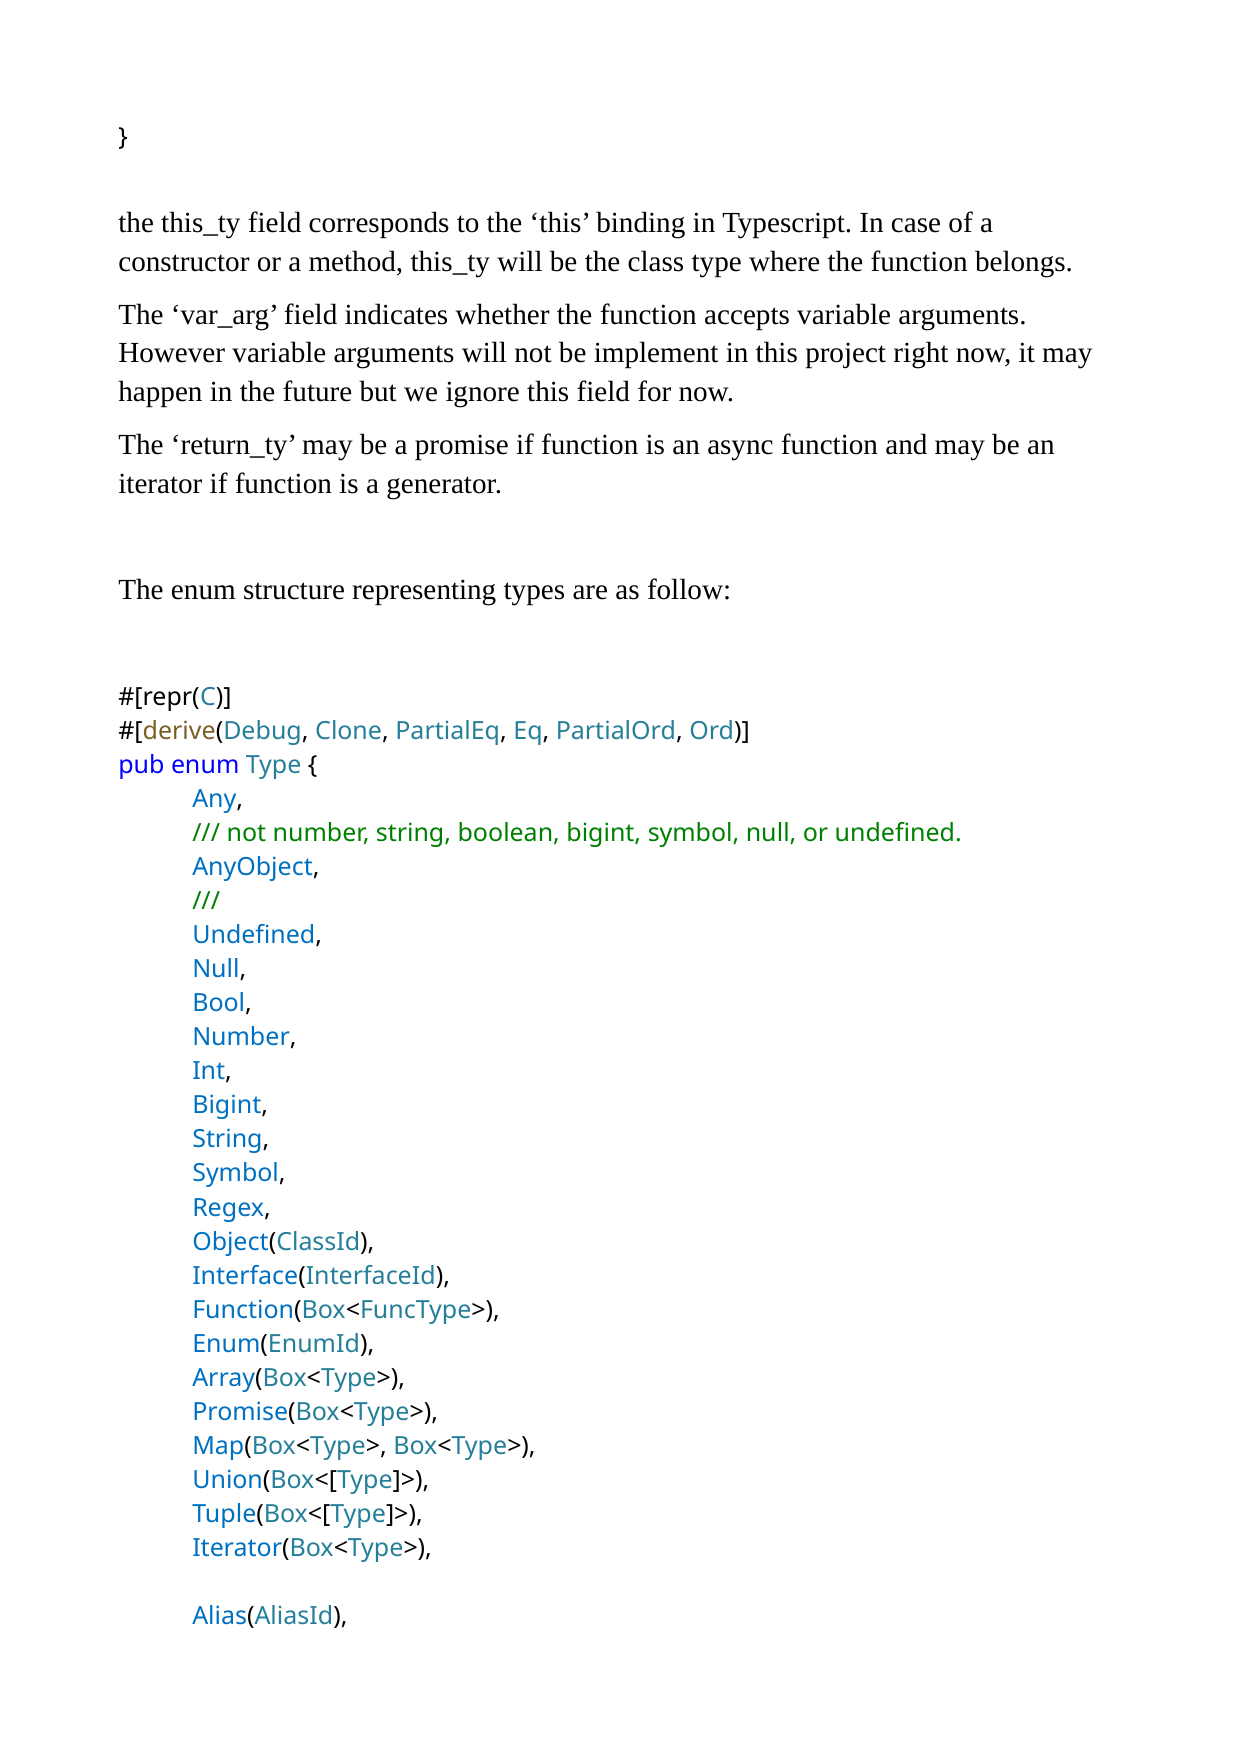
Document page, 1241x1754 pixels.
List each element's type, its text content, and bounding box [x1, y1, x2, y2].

text The ‘var_arg’ field indicates whether the function accepts variable arguments. However variable arguments will not be implement in this project right now, it may happen in the future but we ignore this field for now. [118, 297, 1122, 408]
text /// not number, string, boolean, bigint, symbol, null, or undefined. [118, 814, 1122, 848]
text The ‘return_ty’ may be a promise if function is an async function and may be an iterator if function is a generator. [118, 427, 1122, 499]
text Function(Box<FuncType>), [118, 1291, 1122, 1325]
text Symbol, [118, 1155, 1122, 1189]
text #[derive(Debug, Clone, PartialEq, Eq, PartialOrd, Ord)] [118, 712, 1122, 746]
text /// [118, 883, 1122, 917]
text String, [118, 1121, 1122, 1155]
text Array(Box<Type>), [118, 1359, 1122, 1393]
text Any, [118, 780, 1122, 814]
text Alias(AliasId), [118, 1598, 1122, 1632]
text AnyObject, [118, 848, 1122, 883]
text Undefined, [118, 917, 1122, 951]
text Regex, [118, 1189, 1122, 1223]
text Number, [118, 1019, 1122, 1053]
text Enum(EnumId), [118, 1325, 1122, 1359]
text The enum structure representing types are as follow: [118, 572, 1122, 606]
text pub enum Type { [118, 746, 1122, 780]
text Int, [118, 1053, 1122, 1087]
text #[repr(C)] [118, 678, 1122, 712]
text Promise(Box<Type>), [118, 1393, 1122, 1428]
text Iterator(Box<Type>), [118, 1530, 1122, 1564]
text Union(Box<[Type]>), [118, 1462, 1122, 1496]
text Interface(InterfaceId), [118, 1257, 1122, 1291]
text Map(Box<Type>, Box<Type>), [118, 1428, 1122, 1462]
text Object(ClassId), [118, 1223, 1122, 1257]
text the this_ty field corresponds to the ‘this’ binding in Typescript. In case of a constructor or a method, this_ty will be the class type where the function belongs. [118, 205, 1122, 277]
text Tuple(Box<[Type]>), [118, 1496, 1122, 1530]
text } [118, 118, 1122, 152]
text Bigint, [118, 1087, 1122, 1121]
text Null, [118, 951, 1122, 985]
text Bool, [118, 985, 1122, 1019]
